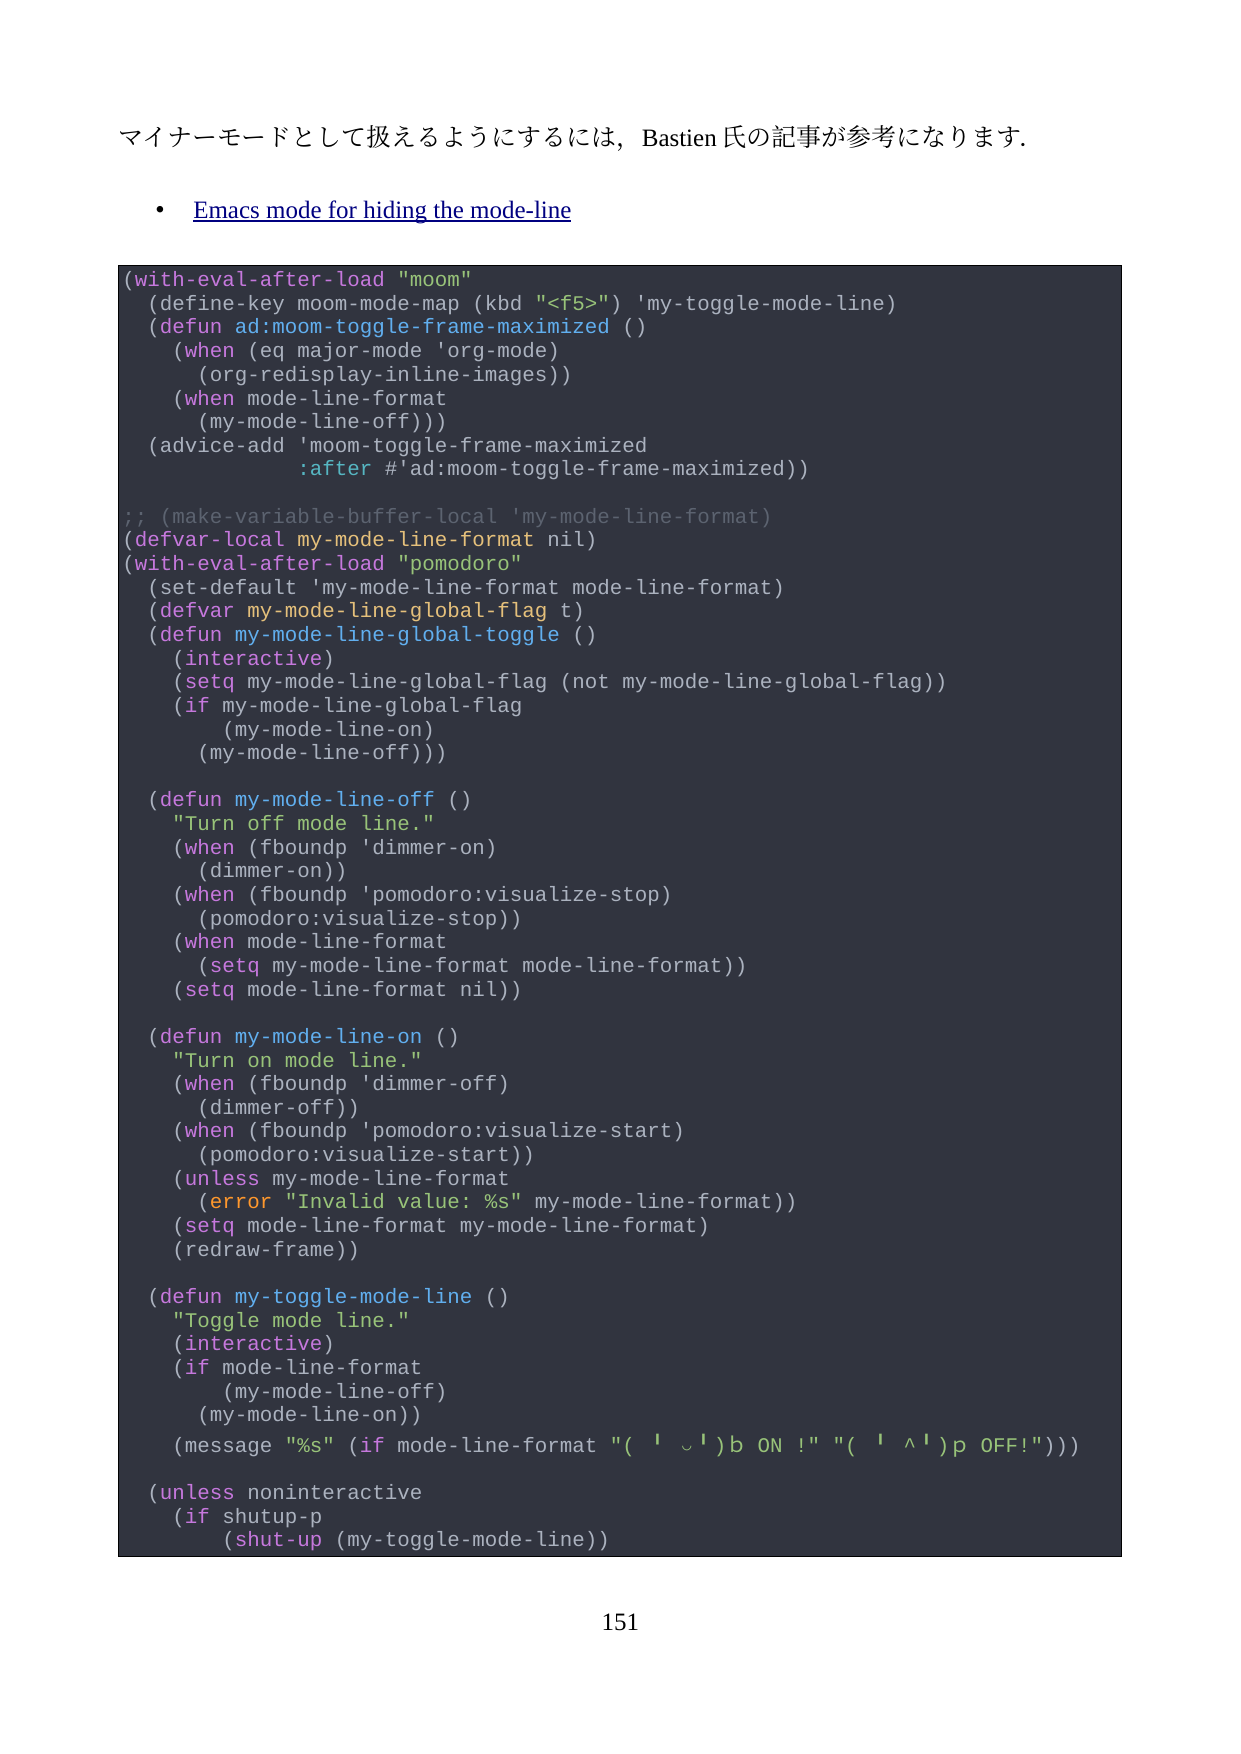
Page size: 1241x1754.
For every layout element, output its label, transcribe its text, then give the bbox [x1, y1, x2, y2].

text (when mode-line-format [119, 383, 1121, 407]
text (shut-up (my-toggle-mode-line)) [119, 1525, 1121, 1556]
text (my-mode-line-off))) [119, 407, 1121, 431]
text (when (eq major-mode 'org-mode) [119, 336, 1121, 360]
text (setq my-mode-line-global-flag (not my-mode-line-global-flag)) [119, 667, 1121, 691]
text (defun my-mode-line-on () [119, 1022, 1121, 1046]
text (when (fboundp 'pomodoro:visualize-stop) [119, 880, 1121, 904]
text (defun ad:moom-toggle-frame-maximized () [119, 313, 1121, 336]
text (my-mode-line-on)) [119, 1400, 1121, 1424]
text (redraw-frame)) [119, 1235, 1121, 1258]
text :after #'ad:moom-toggle-frame-maximized)) [119, 454, 1121, 478]
text (pomodoro:visualize-stop)) [119, 904, 1121, 927]
text (interactive) [119, 1329, 1121, 1353]
list Emacs mode for hiding the mode-line [156, 195, 1122, 253]
text (defun my-mode-line-global-toggle () [119, 620, 1121, 644]
text (message "%s" (if mode-line-format "( ╹ ◡╹)ｂ ON !" "( ╹ ^╹)ｐ OFF!"))) [119, 1424, 1121, 1454]
text (when (fboundp 'dimmer-off) [119, 1069, 1121, 1093]
text "Turn off mode line." [119, 809, 1121, 833]
text (pomodoro:visualize-start)) [119, 1140, 1121, 1164]
text "Toggle mode line." [119, 1306, 1121, 1329]
text (unless noninteractive [119, 1478, 1121, 1502]
text (setq mode-line-format my-mode-line-format) [119, 1211, 1121, 1235]
text (define-key moom-mode-map (kbd "<f5>") 'my-toggle-mode-line) [119, 289, 1121, 313]
text (with-eval-after-load "pomodoro" [119, 549, 1121, 573]
text マイナーモードとして扱えるようにするには，Bastien氏の記事が参考になります． [118, 118, 1122, 183]
text (if mode-line-format [119, 1353, 1121, 1377]
text (unless my-mode-line-format [119, 1164, 1121, 1187]
text (defun my-mode-line-off () [119, 786, 1121, 809]
text ;; (make-variable-buffer-local 'my-mode-line-format) [119, 502, 1121, 525]
text (if shutup-p [119, 1502, 1121, 1525]
text (when (fboundp 'pomodoro:visualize-start) [119, 1117, 1121, 1140]
text (dimmer-on)) [119, 856, 1121, 880]
text (defvar my-mode-line-global-flag t) [119, 596, 1121, 620]
text (defvar-local my-mode-line-format nil) [119, 525, 1121, 549]
text (with-eval-after-load "moom" [119, 266, 1121, 289]
text "Turn on mode line." [119, 1046, 1121, 1069]
text (setq my-mode-line-format mode-line-format)) [119, 951, 1121, 975]
text (interactive) [119, 644, 1121, 667]
text (setq mode-line-format nil)) [119, 975, 1121, 998]
text (set-default 'my-mode-line-format mode-line-format) [119, 573, 1121, 596]
text (when mode-line-format [119, 927, 1121, 951]
text (my-mode-line-off) [119, 1377, 1121, 1400]
text (defun my-toggle-mode-line () [119, 1282, 1121, 1306]
text (org-redisplay-inline-images)) [119, 360, 1121, 383]
text (advice-add 'moom-toggle-frame-maximized [119, 431, 1121, 454]
text (when (fboundp 'dimmer-on) [119, 833, 1121, 856]
text (if my-mode-line-global-flag [119, 691, 1121, 714]
text (error "Invalid value: %s" my-mode-line-format)) [119, 1187, 1121, 1211]
text (my-mode-line-on) [119, 714, 1121, 738]
text (dimmer-off)) [119, 1093, 1121, 1117]
text (my-mode-line-off))) [119, 738, 1121, 762]
